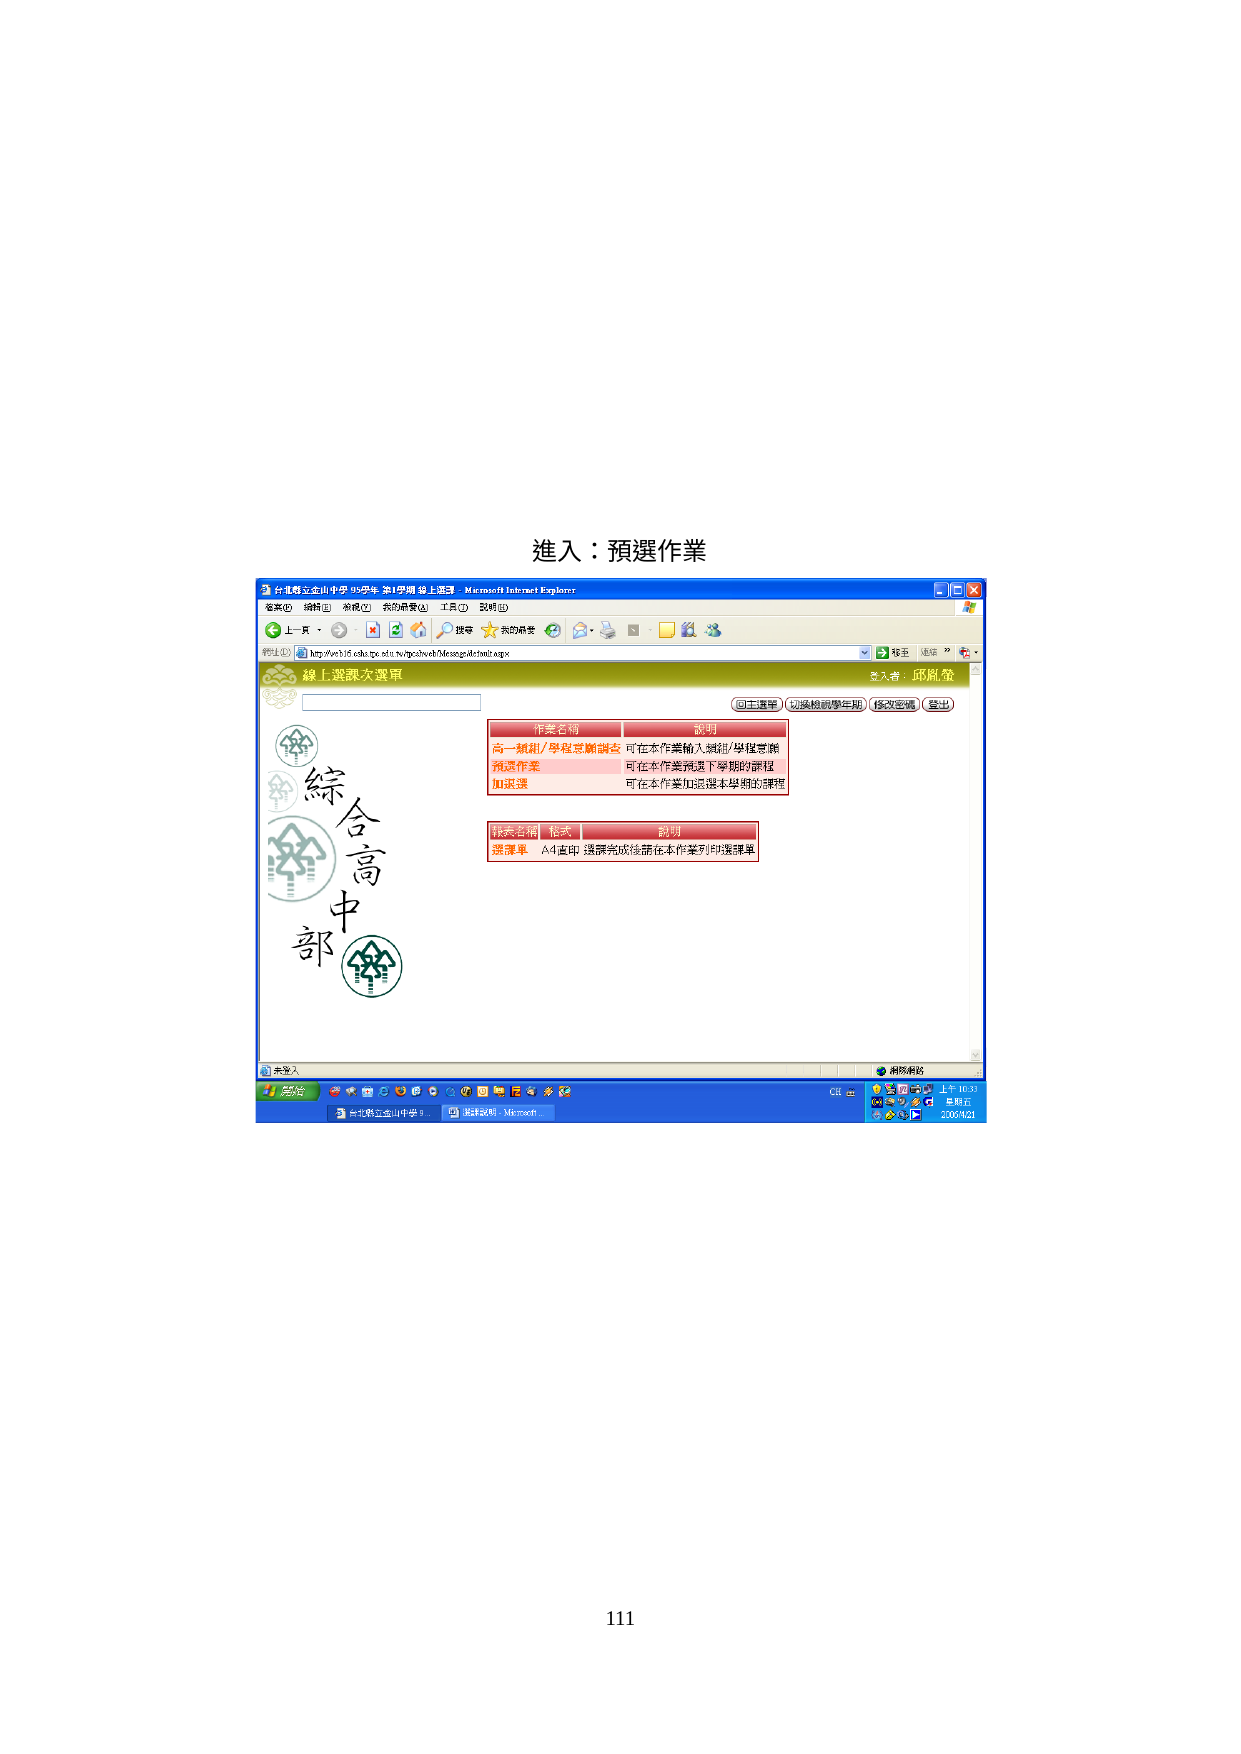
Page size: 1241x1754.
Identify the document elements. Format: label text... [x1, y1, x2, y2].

text 進入：預選作業 [118, 508, 1122, 571]
